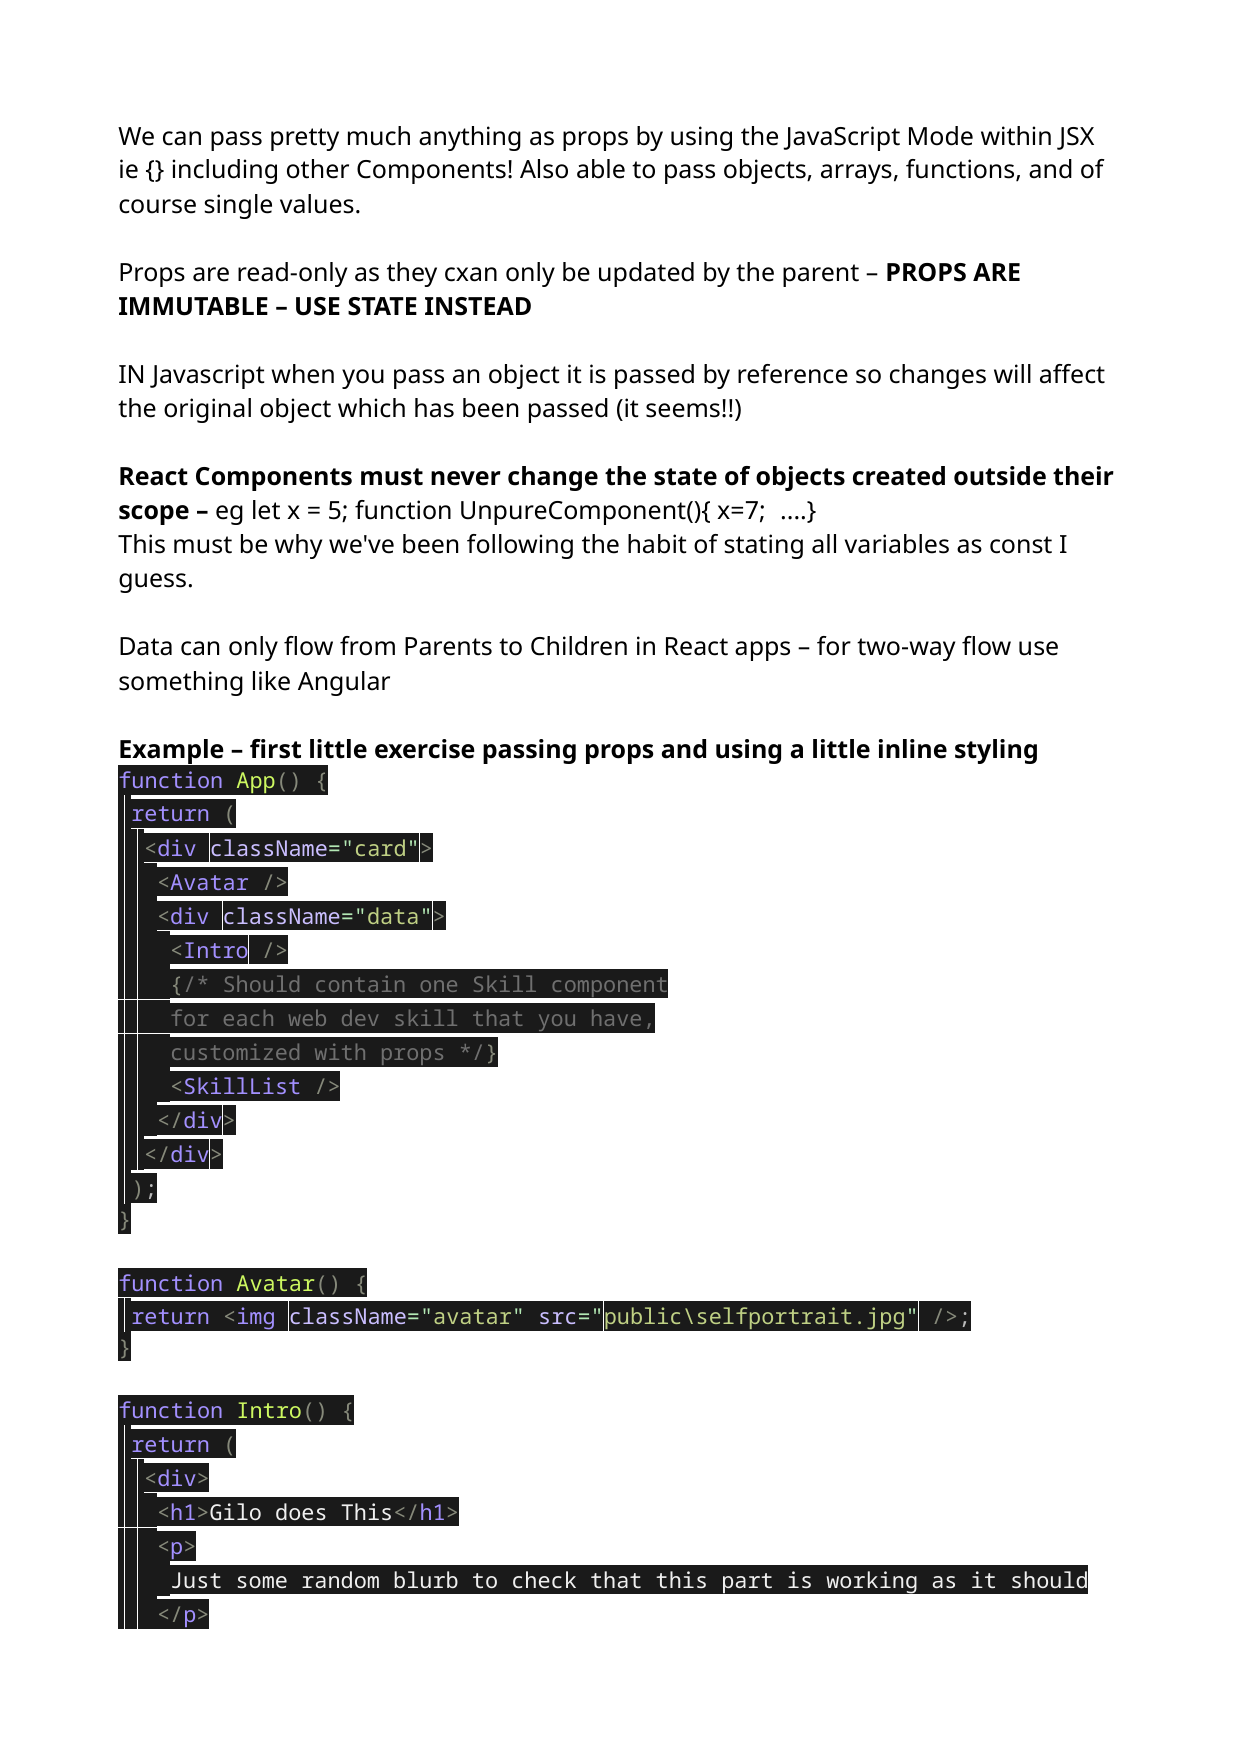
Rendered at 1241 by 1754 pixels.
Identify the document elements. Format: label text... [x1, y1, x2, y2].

text return ( [118, 1425, 1122, 1459]
text <div className="card"> [118, 829, 1122, 863]
text ); [118, 1170, 1122, 1204]
text } [118, 1332, 1122, 1361]
text function App() { [118, 765, 1122, 795]
text </div> [118, 1136, 1122, 1170]
text return <img className="avatar" src="public\selfportrait.jpg" />; [118, 1297, 1122, 1332]
text function Intro() { [118, 1395, 1122, 1425]
text <SkillList /> [118, 1068, 1122, 1102]
text React Components must never change the state of objects created outside their scope – eg let x = 5; function UnpureComponent(){ x=7; ....} [118, 459, 1122, 527]
text } [118, 1204, 1122, 1234]
text customized with props */} [118, 1033, 1122, 1068]
text <p> [118, 1527, 1122, 1561]
text for each web dev skill that you have, [118, 999, 1122, 1033]
text <Avatar /> [118, 863, 1122, 897]
text Example – first little exercise passing props and using a little inline styling [118, 731, 1122, 765]
text IN Javascript when you pass an object it is passed by reference so changes will affect the original object which has been passed (it seems!!) [118, 357, 1122, 425]
text <h1>Gilo does This</h1> [118, 1493, 1122, 1527]
text return ( [118, 795, 1122, 829]
text </div> [118, 1102, 1122, 1136]
text Data can only flow from Parents to Children in React apps – for two-way flow use something like Angular [118, 629, 1122, 697]
text Props are read-only as they cxan only be updated by the parent – PROPS ARE IMMUTABLE – USE STATE INSTEAD [118, 254, 1122, 322]
text Just some random blurb to check that this part is working as it should [118, 1561, 1122, 1596]
text {/* Should contain one Skill component [118, 965, 1122, 999]
text <Intro /> [118, 931, 1122, 965]
text We can pass pretty much anything as props by using the JavaScript Mode within JSX ie {} including other Components! Also able to pass objects, arrays, functions, and of course single values. [118, 118, 1122, 220]
text This must be why we've been following the habit of stating all variables as const I guess. [118, 527, 1122, 595]
text <div className="data"> [118, 897, 1122, 931]
text <div> [118, 1459, 1122, 1493]
text </p> [118, 1596, 1122, 1629]
text function Avatar() { [118, 1268, 1122, 1297]
